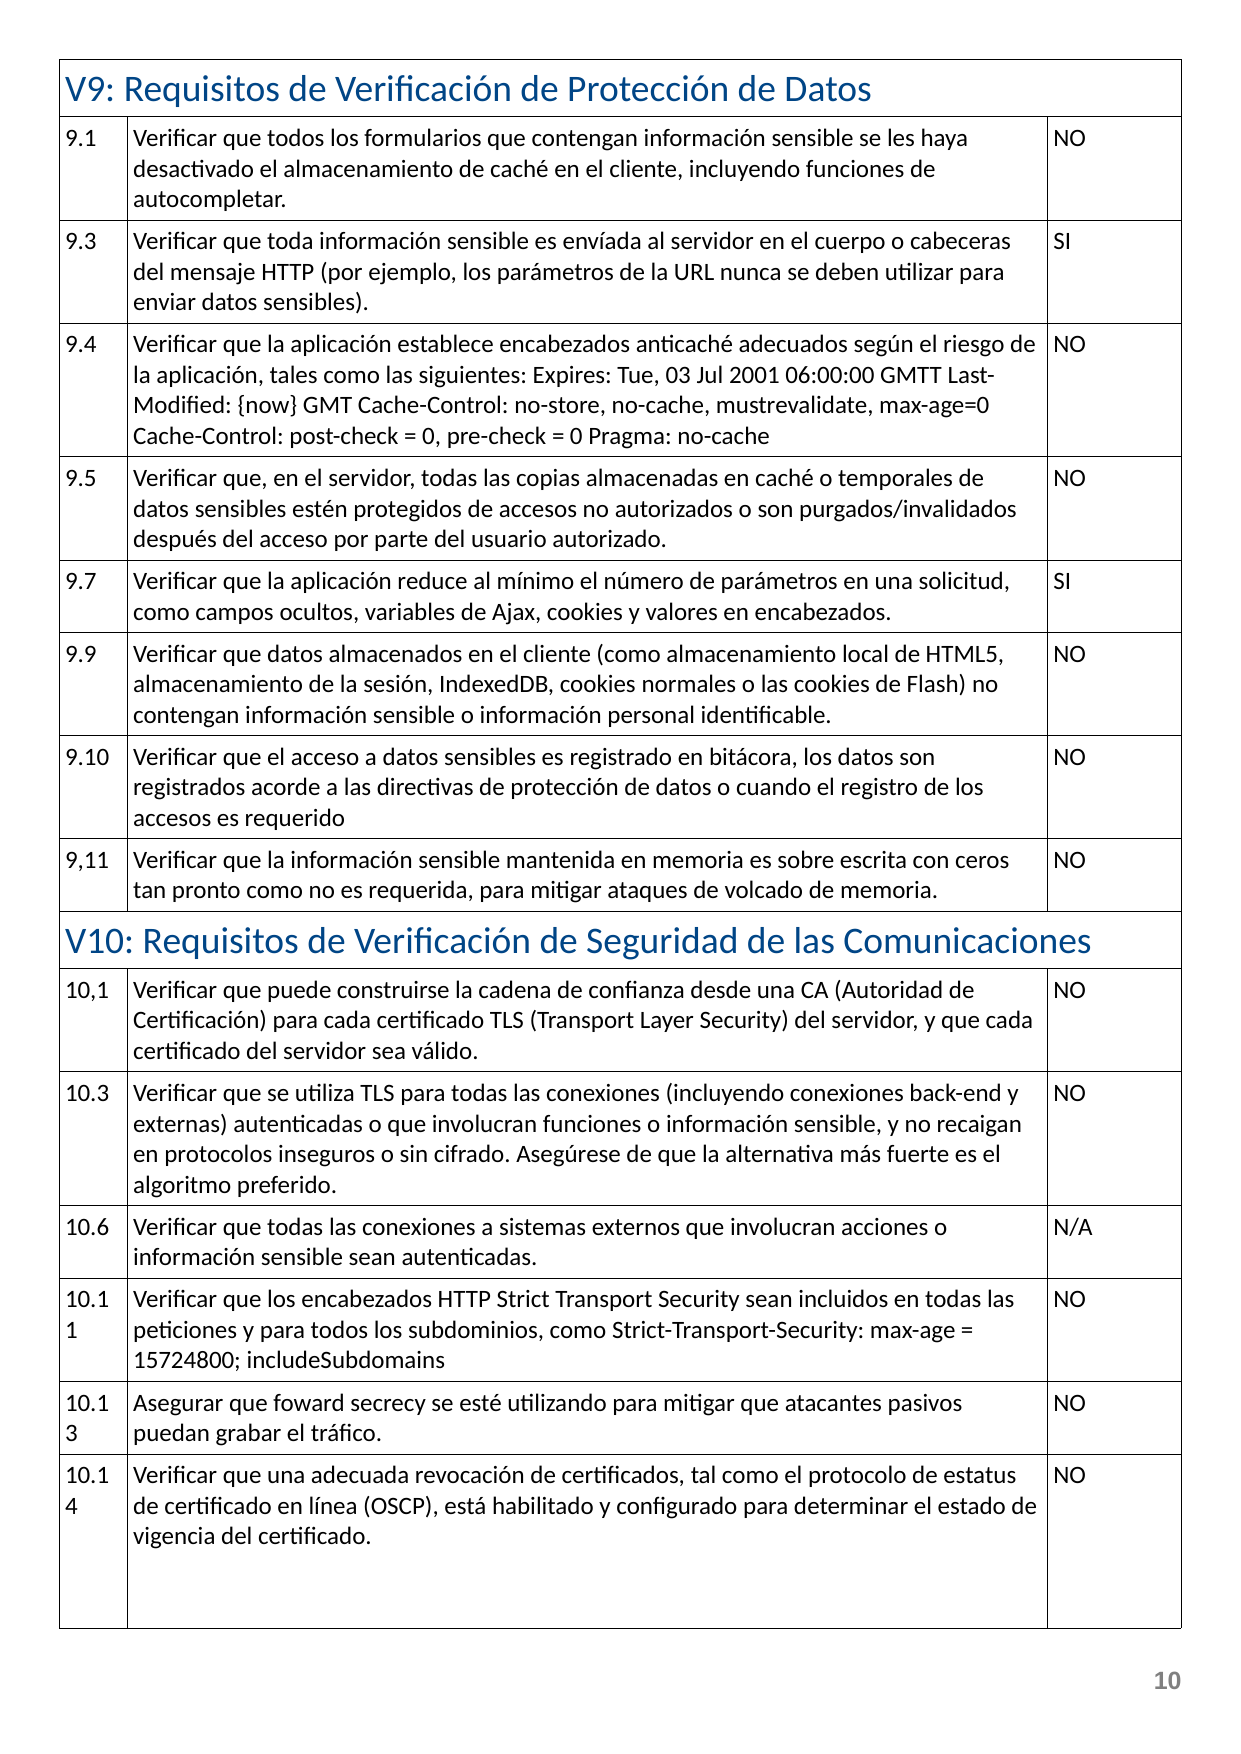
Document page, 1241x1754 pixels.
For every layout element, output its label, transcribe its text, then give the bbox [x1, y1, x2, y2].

table_cell Verificar que una adecuada revocación de certificados, tal como el protocolo de estatus de certificado en línea (OSCP), está habilitado y configurado para determinar el estado de vigencia del certificado. [128, 1455, 1047, 1628]
table_cell 9,11 [60, 839, 127, 911]
table_cell NO [1048, 969, 1181, 1071]
table_cell 9.9 [60, 633, 127, 735]
table_cell V9: Requisitos de Verificación de Protección de Datos [60, 60, 1181, 116]
table_cell Verificar que se utiliza TLS para todas las conexiones (incluyendo conexiones back-end y externas) autenticadas o que involucran funciones o información sensible, y no recaigan en protocolos inseguros o sin cifrado. Asegúrese de que la alternativa más fuerte es el algoritmo preferido. [128, 1072, 1047, 1205]
table_cell NO [1048, 1279, 1181, 1381]
table_cell Verificar que toda información sensible es envíada al servidor en el cuerpo o cabeceras del mensaje HTTP (por ejemplo, los parámetros de la URL nunca se deben utilizar para enviar datos sensibles). [128, 221, 1047, 323]
table_cell Verificar que datos almacenados en el cliente (como almacenamiento local de HTML5, almacenamiento de la sesión, IndexedDB, cookies normales o las cookies de Flash) no contengan información sensible o información personal identificable. [128, 633, 1047, 735]
table_cell Verificar que puede construirse la cadena de confianza desde una CA (Autoridad de Certificación) para cada certificado TLS (Transport Layer Security) del servidor, y que cada certificado del servidor sea válido. [128, 969, 1047, 1071]
table_cell 9.5 [60, 457, 127, 559]
table_cell Verificar que todos los formularios que contengan información sensible se les haya desactivado el almacenamiento de caché en el cliente, incluyendo funciones de autocompletar. [128, 117, 1047, 219]
table_cell Verificar que los encabezados HTTP Strict Transport Security sean incluidos en todas las peticiones y para todos los subdominios, como Strict-Transport-Security: max-age = 15724800; includeSubdomains [128, 1279, 1047, 1381]
table_cell Verificar que todas las conexiones a sistemas externos que involucran acciones o información sensible sean autenticadas. [128, 1206, 1047, 1278]
table_cell 9.1 [60, 117, 127, 219]
table_cell NO [1048, 117, 1181, 219]
table_cell Verificar que la información sensible mantenida en memoria es sobre escrita con ceros tan pronto como no es requerida, para mitigar ataques de volcado de memoria. [128, 839, 1047, 911]
table_cell SI [1048, 561, 1181, 632]
table_cell 9.4 [60, 324, 127, 456]
table_cell 10.14 [60, 1455, 127, 1628]
table_cell 10.3 [60, 1072, 127, 1205]
table_cell N/A [1048, 1206, 1181, 1278]
table_cell Verificar que la aplicación establece encabezados anticaché adecuados según el riesgo de la aplicación, tales como las siguientes: Expires: Tue, 03 Jul 2001 06:00:00 GMTT Last-Modified: {now} GMT Cache-Control: no-store, no-cache, mustrevalidate, max-age=0 Cache-Control: post-check = 0, pre-check = 0 Pragma: no-cache [128, 324, 1047, 456]
table_cell Verificar que la aplicación reduce al mínimo el número de parámetros en una solicitud, como campos ocultos, variables de Ajax, cookies y valores en encabezados. [128, 561, 1047, 632]
table_cell 9.3 [60, 221, 127, 323]
table_cell 10,1 [60, 969, 127, 1071]
table_cell 9.7 [60, 561, 127, 632]
table_cell V10: Requisitos de Verificación de Seguridad de las Comunicaciones [60, 912, 1181, 968]
table_cell NO [1048, 457, 1181, 559]
table_cell 10.13 [60, 1382, 127, 1453]
table_cell NO [1048, 1072, 1181, 1205]
table_cell NO [1048, 1382, 1181, 1453]
table_cell SI [1048, 221, 1181, 323]
table_cell NO [1048, 324, 1181, 456]
table_cell NO [1048, 736, 1181, 838]
table_cell 9.10 [60, 736, 127, 838]
table_cell Asegurar que foward secrecy se esté utilizando para mitigar que atacantes pasivos puedan grabar el tráfico. [128, 1382, 1047, 1453]
table_cell Verificar que, en el servidor, todas las copias almacenadas en caché o temporales de datos sensibles estén protegidos de accesos no autorizados o son purgados/invalidados después del acceso por parte del usuario autorizado. [128, 457, 1047, 559]
table_cell NO [1048, 839, 1181, 911]
table_cell NO [1048, 633, 1181, 735]
table_cell 10.11 [60, 1279, 127, 1381]
table_cell NO [1048, 1455, 1181, 1628]
table_cell Verificar que el acceso a datos sensibles es registrado en bitácora, los datos son registrados acorde a las directivas de protección de datos o cuando el registro de los accesos es requerido [128, 736, 1047, 838]
table_cell 10.6 [60, 1206, 127, 1278]
